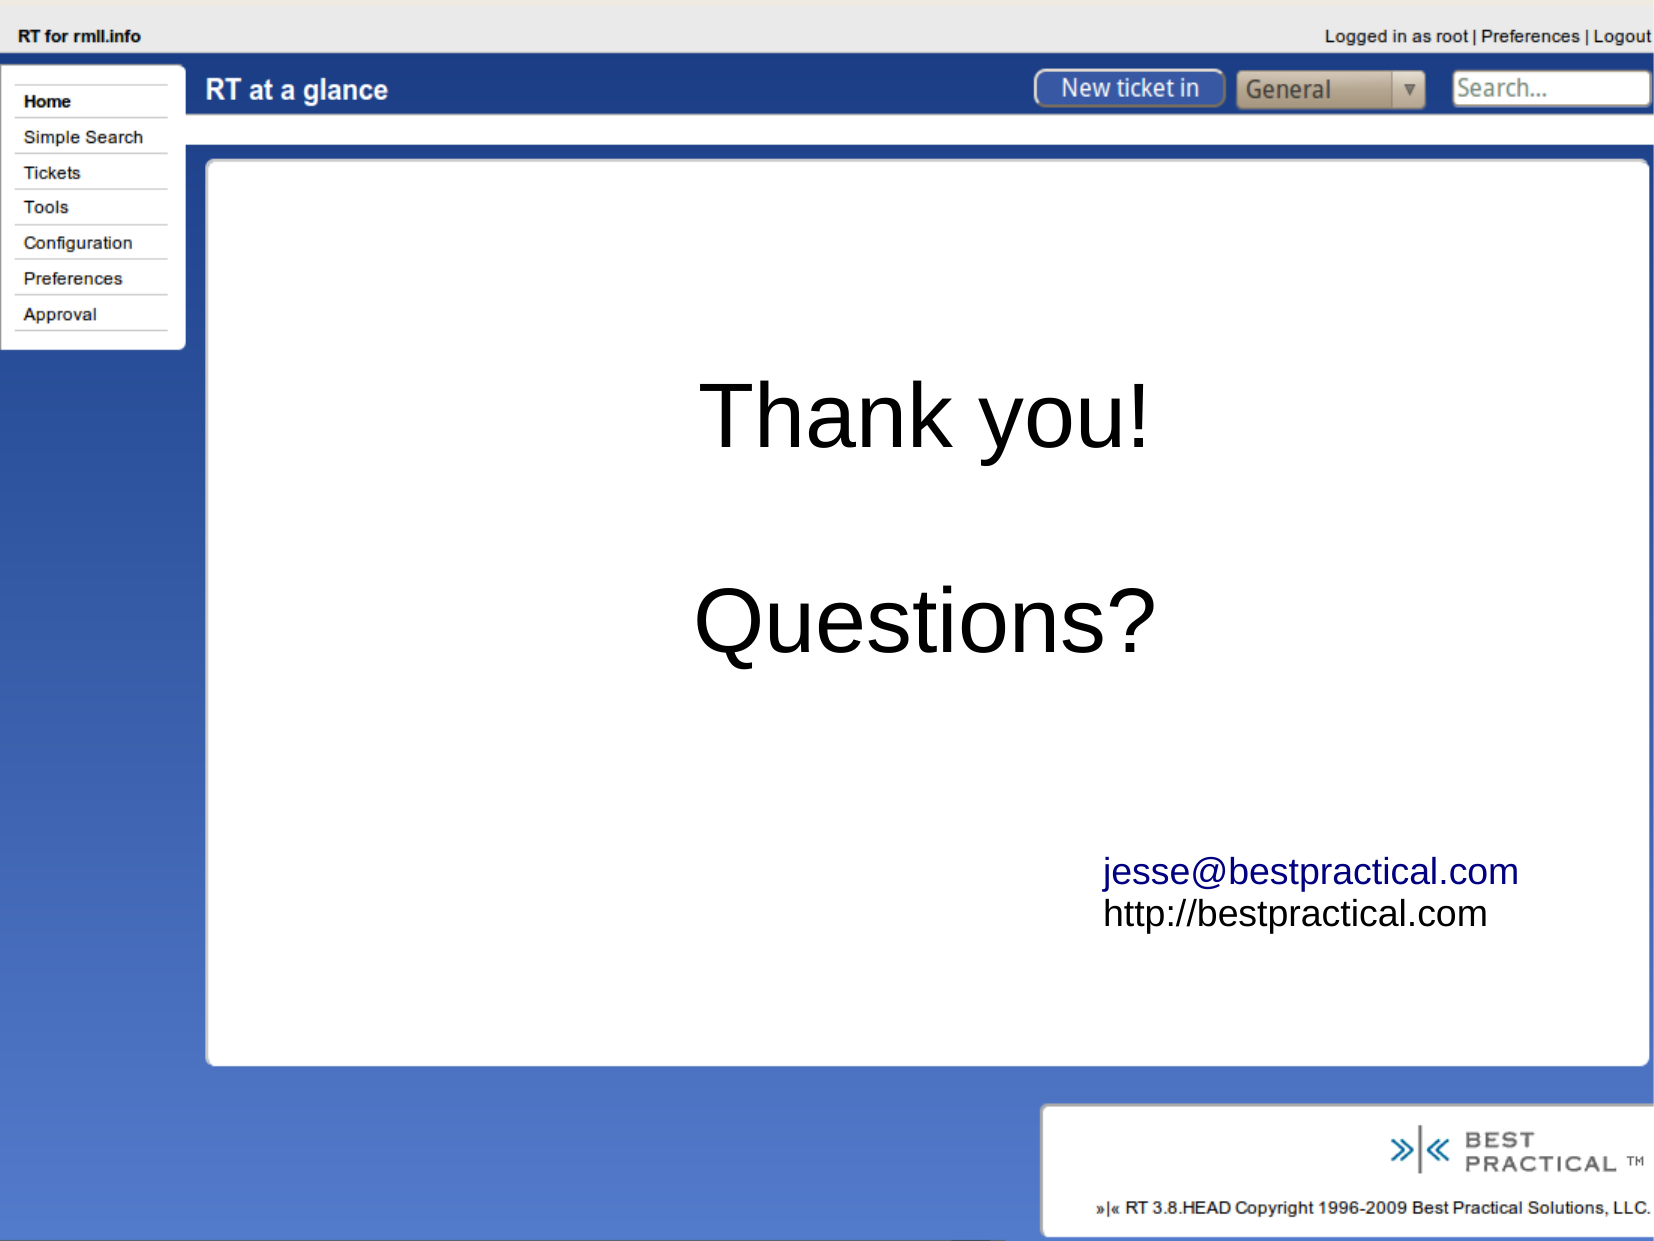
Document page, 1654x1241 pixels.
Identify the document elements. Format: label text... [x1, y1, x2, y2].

title Thank you! Questions? [280, 364, 1571, 673]
text_box jesse@bestpractical.com http://bestpractical.com [1088, 843, 1593, 943]
picture [468, 0, 1654, 1241]
